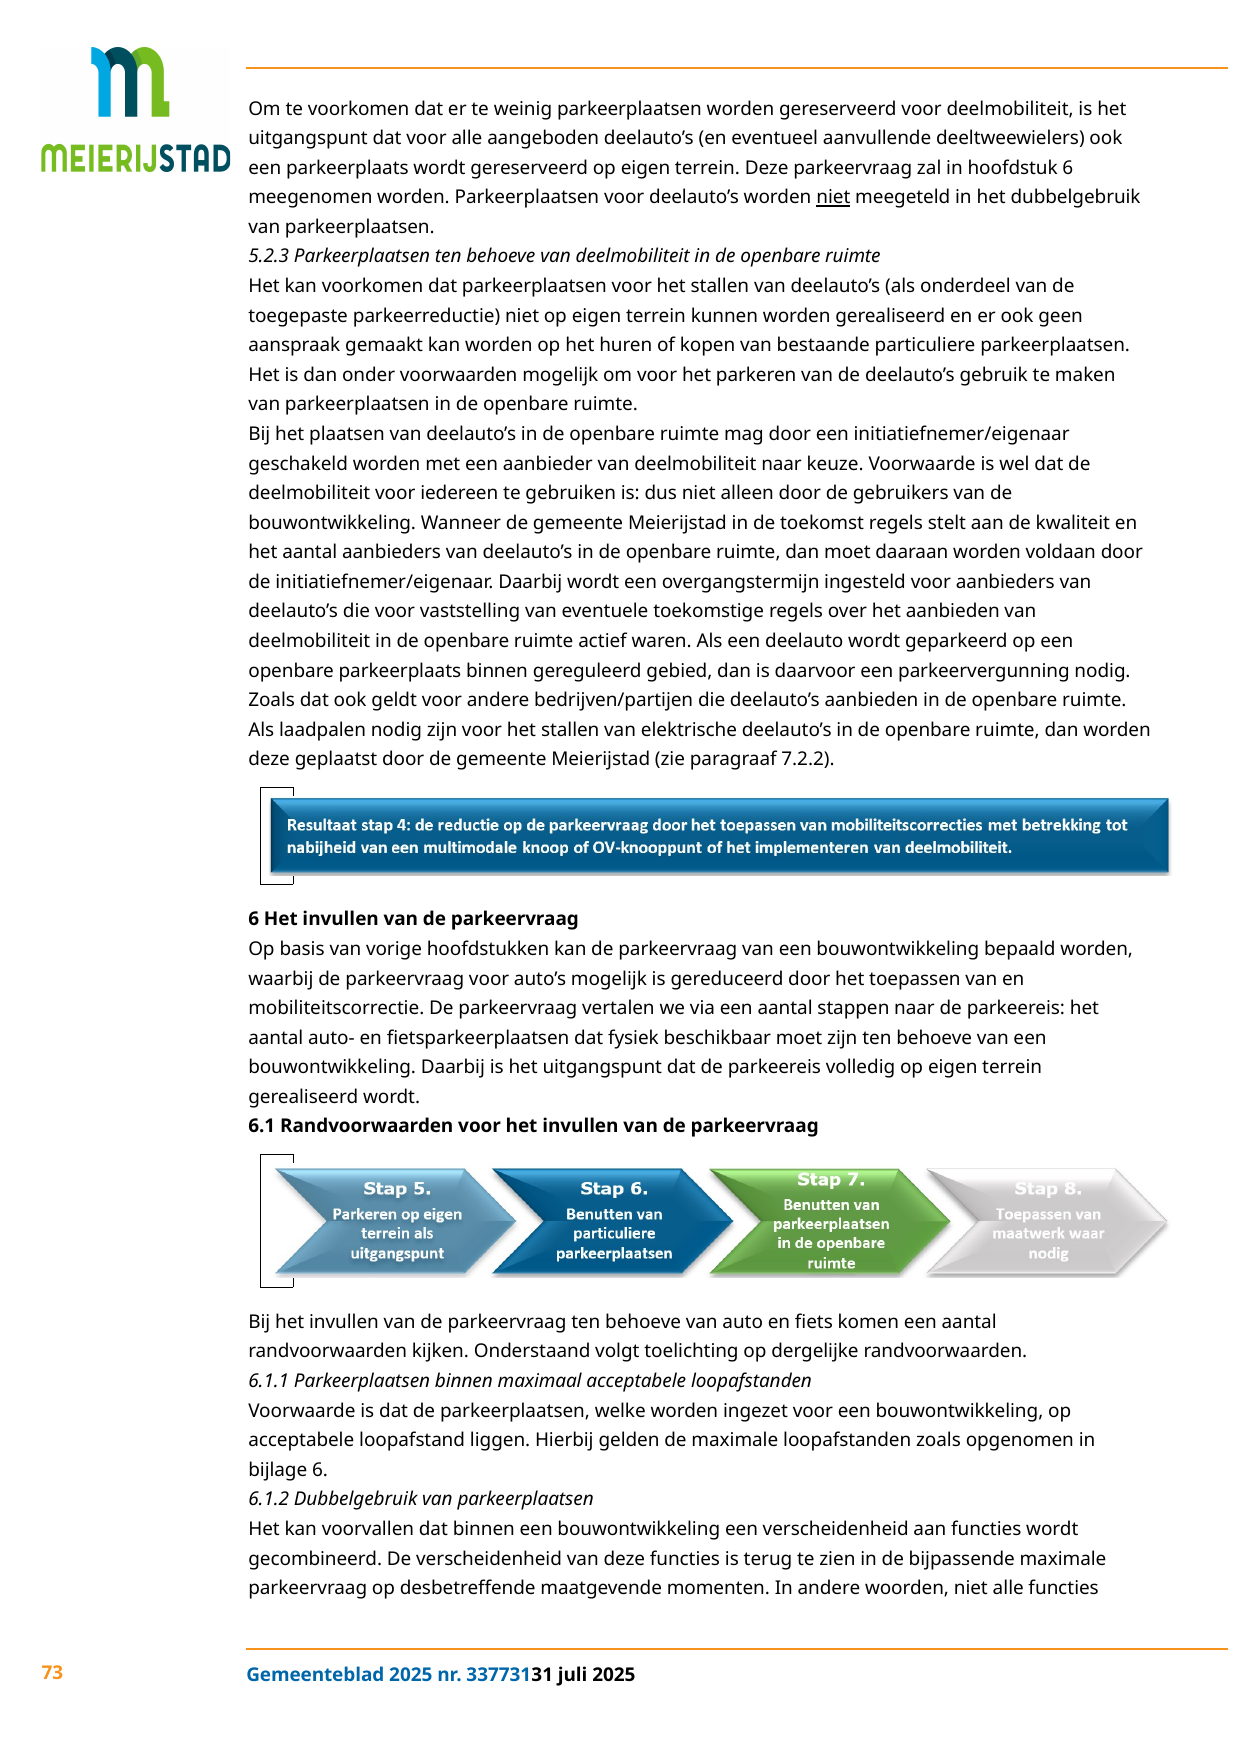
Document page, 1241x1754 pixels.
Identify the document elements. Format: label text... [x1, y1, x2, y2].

picture [268, 1163, 1173, 1278]
text 6.1.2 Dubbelgebruik van parkeerplaatsen [248, 1486, 1152, 1511]
text Het kan voorvallen dat binnen een bouwontwikkeling een verscheidenheid aan functies wordt gecombineerd. De verscheidenheid van deze functies is terug te zien in de bijpassende maximale parkeervraag op desbetreffende maatgevende momenten. In andere woorden, niet alle functies [248, 1515, 1152, 1600]
text 6 Het invullen van de parkeervraag [248, 906, 1152, 931]
text Bij het plaatsen van deelauto’s in de openbare ruimte mag door een initiatiefnemer/eigenaar geschakeld worden met een aanbieder van deelmobiliteit naar keuze. Voorwaarde is wel dat de deelmobiliteit voor iedereen te gebruiken is: dus niet alleen door de gebruikers van de bouwontwikkeling. Wanneer de gemeente Meierijstad in de toekomst regels stelt aan de kwaliteit en het aantal aanbieders van deelauto’s in de openbare ruimte, dan moet daaraan worden voldaan door de initiatiefnemer/eigenaar. Daarbij wordt een overgangstermijn ingesteld voor aanbieders van deelauto’s die voor vaststelling van eventuele toekomstige regels over het aanbieden van deelmobiliteit in de openbare ruimte actief waren. Als een deelauto wordt geparkeerd op een openbare parkeerplaats binnen gereguleerd gebied, dan is daarvoor een parkeervergunning nodig. Zoals dat ook geldt voor andere bedrijven/partijen die deelauto’s aanbieden in de openbare ruimte. Als laadpalen nodig zijn voor het stallen van elektrische deelauto’s in de openbare ruimte, dan worden deze geplaatst door de gemeente Meierijstad (zie paragraaf 7.2.2). [248, 420, 1152, 771]
text Om te voorkomen dat er te weinig parkeerplaatsen worden gereserveerd voor deelmobiliteit, is het uitgangspunt dat voor alle aangeboden deelauto’s (en eventueel aanvullende deeltweewielers) ook een parkeerplaats wordt gereserveerd op eigen terrein. Deze parkeervraag zal in hoofdstuk 6 meegenomen worden. Parkeerplaatsen voor deelauto’s worden niet meegeteld in het dubbelgebruik van parkeerplaatsen. [248, 95, 1152, 239]
text Voorwaarde is dat de parkeerplaatsen, welke worden ingezet voor een bouwontwikkeling, op acceptabele loopafstand liggen. Hierbij gelden de maximale loopafstanden zoals opgenomen in bijlage 6. [248, 1397, 1152, 1482]
text 5.2.3 Parkeerplaatsen ten behoeve van deelmobiliteit in de openbare ruimte [248, 243, 1152, 268]
picture [268, 796, 1173, 876]
text 6.1 Randvoorwaarden voor het invullen van de parkeervraag [248, 1113, 1152, 1138]
text Bij het invullen van de parkeervraag ten behoeve van auto en fiets komen een aantal randvoorwaarden kijken. Onderstaand volgt toelichting op dergelijke randvoorwaarden. [248, 1308, 1152, 1363]
picture [41, 47, 231, 172]
text Het kan voorkomen dat parkeerplaatsen voor het stallen van deelauto’s (als onderdeel van de toegepaste parkeerreductie) niet op eigen terrein kunnen worden gerealiseerd en er ook geen aanspraak gemaakt kan worden op het huren of kopen van bestaande particuliere parkeerplaatsen. Het is dan onder voorwaarden mogelijk om voor het parkeren van de deelauto’s gebruik te maken van parkeerplaatsen in de openbare ruimte. [248, 272, 1152, 416]
text 6.1.1 Parkeerplaatsen binnen maximaal acceptabele loopafstanden [248, 1367, 1152, 1393]
text Op basis van vorige hoofdstukken kan de parkeervraag van een bouwontwikkeling bepaald worden, waarbij de parkeervraag voor auto’s mogelijk is gereduceerd door het toepassen van en mobiliteitscorrectie. De parkeervraag vertalen we via een aantal stappen naar de parkeereis: het aantal auto- en fietsparkeerplaatsen dat fysiek beschikbaar moet zijn ten behoeve van een bouwontwikkeling. Daarbij is het uitgangspunt dat de parkeereis volledig op eigen terrein gerealiseerd wordt. [248, 935, 1152, 1109]
